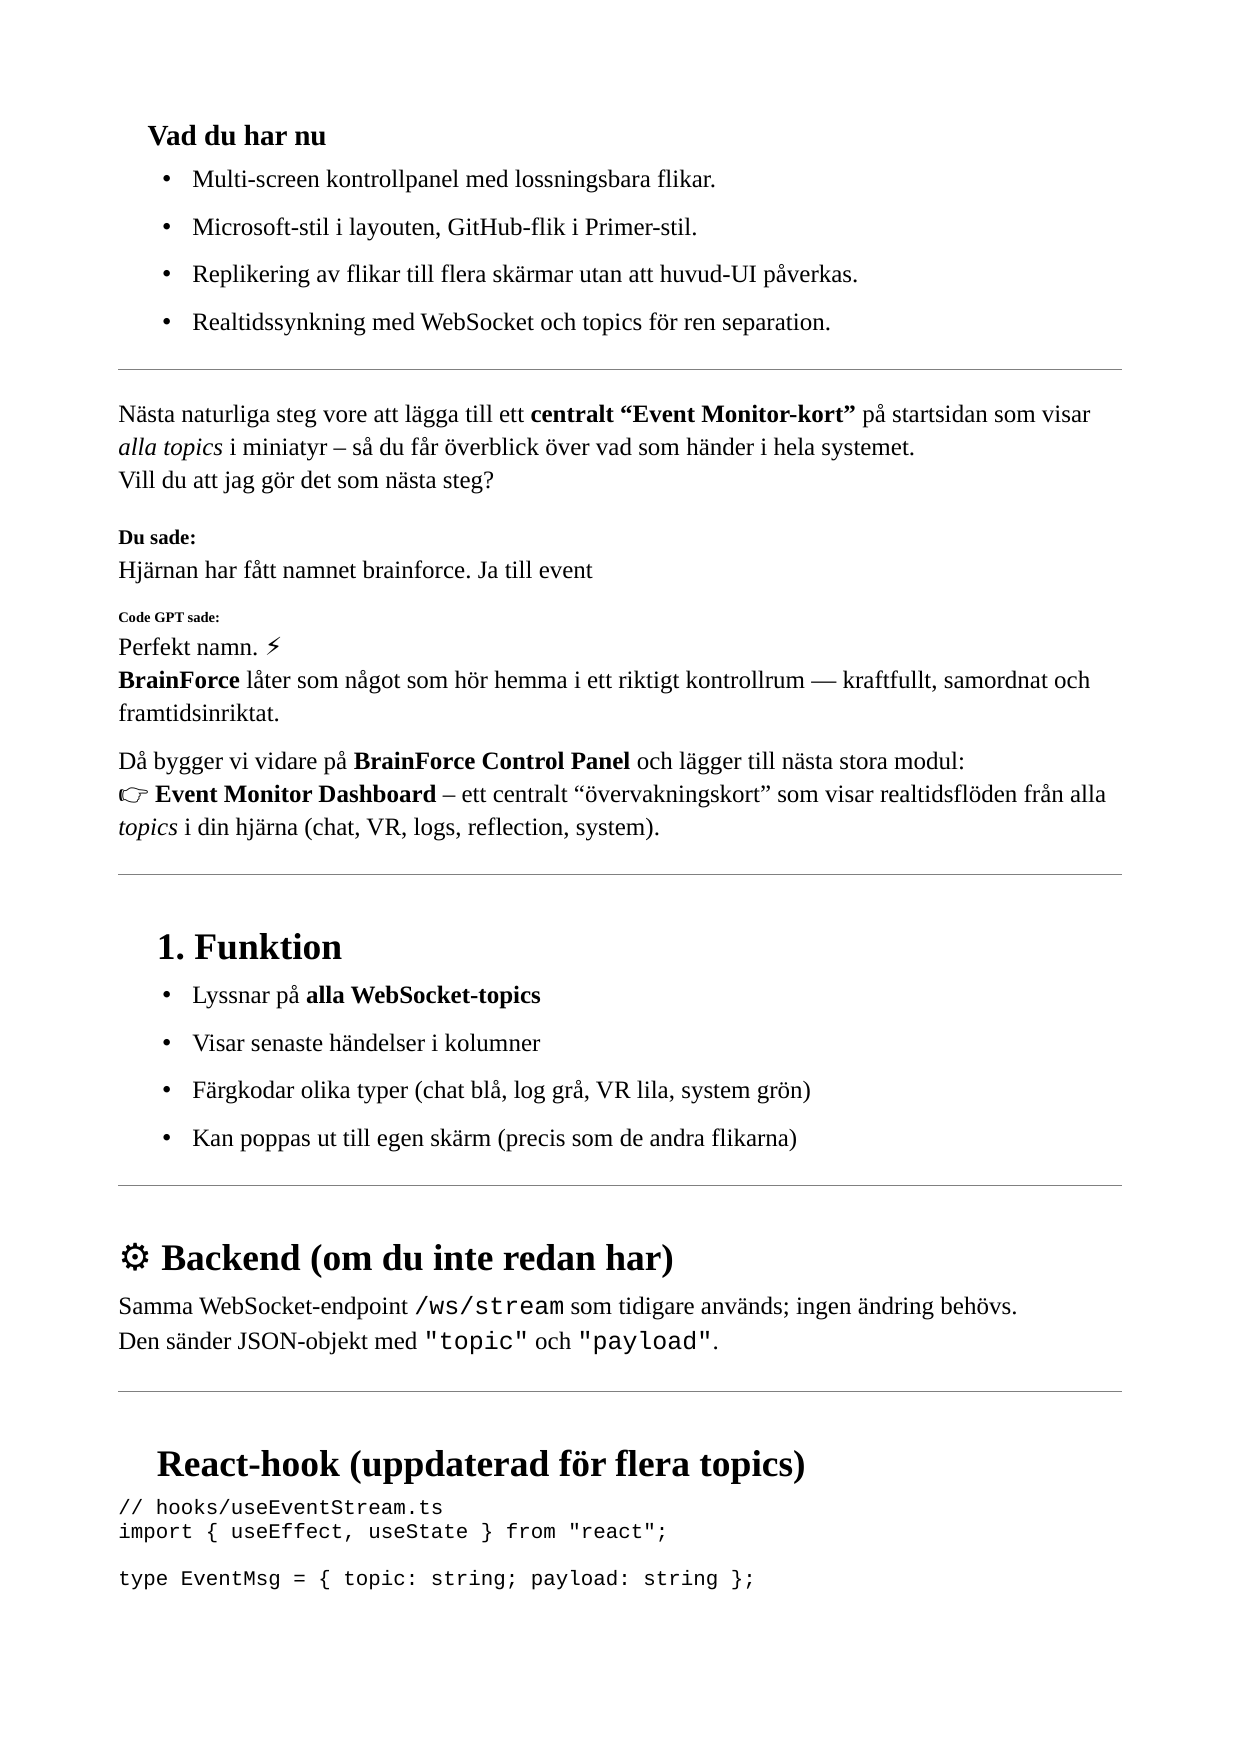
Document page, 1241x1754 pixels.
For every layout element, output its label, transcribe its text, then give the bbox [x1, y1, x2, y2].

list Replikering av flikar till flera skärmar utan att huvud-UI påverkas. [162, 259, 1122, 288]
text Perfekt namn. 🧠⚡️ BrainForce låter som något som hör hemma i ett riktigt kontrollrum — kraftfullt, samordnat och framtidsinriktat. [118, 632, 1122, 727]
list Lyssnar på alla WebSocket-topics [162, 980, 1122, 1009]
text Hjärnan har fått namnet brainforce. Ja till event [118, 555, 1122, 584]
subtitle ✅ Vad du har nu [118, 118, 1122, 152]
text import { useEffect, useState } from "react"; [118, 1521, 1122, 1544]
list Kan poppas ut till egen skärm (precis som de andra flikarna) [162, 1123, 1122, 1152]
text Samma WebSocket-endpoint /ws/stream som tidigare används; ingen ändring behövs. Den sänder JSON-objekt med "topic" och "payload". [118, 1291, 1122, 1357]
subtitle ⚙️ Backend (om du inte redan har) [118, 1236, 1122, 1279]
text Då bygger vi vidare på BrainForce Control Panel och lägger till nästa stora modul: 👉 Event Monitor Dashboard – ett centralt “övervakningskort” som visar realtidsflöden från alla topics i din hjärna (chat, VR, logs, reflection, system). [118, 746, 1122, 841]
text type EventMsg = { topic: string; payload: string }; [118, 1568, 1122, 1592]
list Realtidssynkning med WebSocket och topics för ren separation. [162, 307, 1122, 336]
list Microsoft-stil i layouten, GitHub-flik i Primer-stil. [162, 212, 1122, 241]
text Nästa naturliga steg vore att lägga till ett centralt “Event Monitor-kort” på startsidan som visar alla topics i miniatyr – så du får överblick över vad som händer i hela systemet. Vill du att jag gör det som nästa steg? [118, 399, 1122, 494]
subtitle 🧩 1. Funktion [118, 924, 1122, 968]
list Multi-screen kontrollpanel med lossningsbara flikar. [162, 164, 1122, 193]
subtitle 🧠 React-hook (uppdaterad för flera topics) [118, 1442, 1122, 1485]
subtitle Du sade: [118, 525, 1122, 549]
text // hooks/useEventStream.ts [118, 1497, 1122, 1521]
subtitle Code GPT sade: [118, 609, 1122, 626]
list Visar senaste händelser i kolumner [162, 1028, 1122, 1057]
list Färgkodar olika typer (chat blå, log grå, VR lila, system grön) [162, 1075, 1122, 1104]
